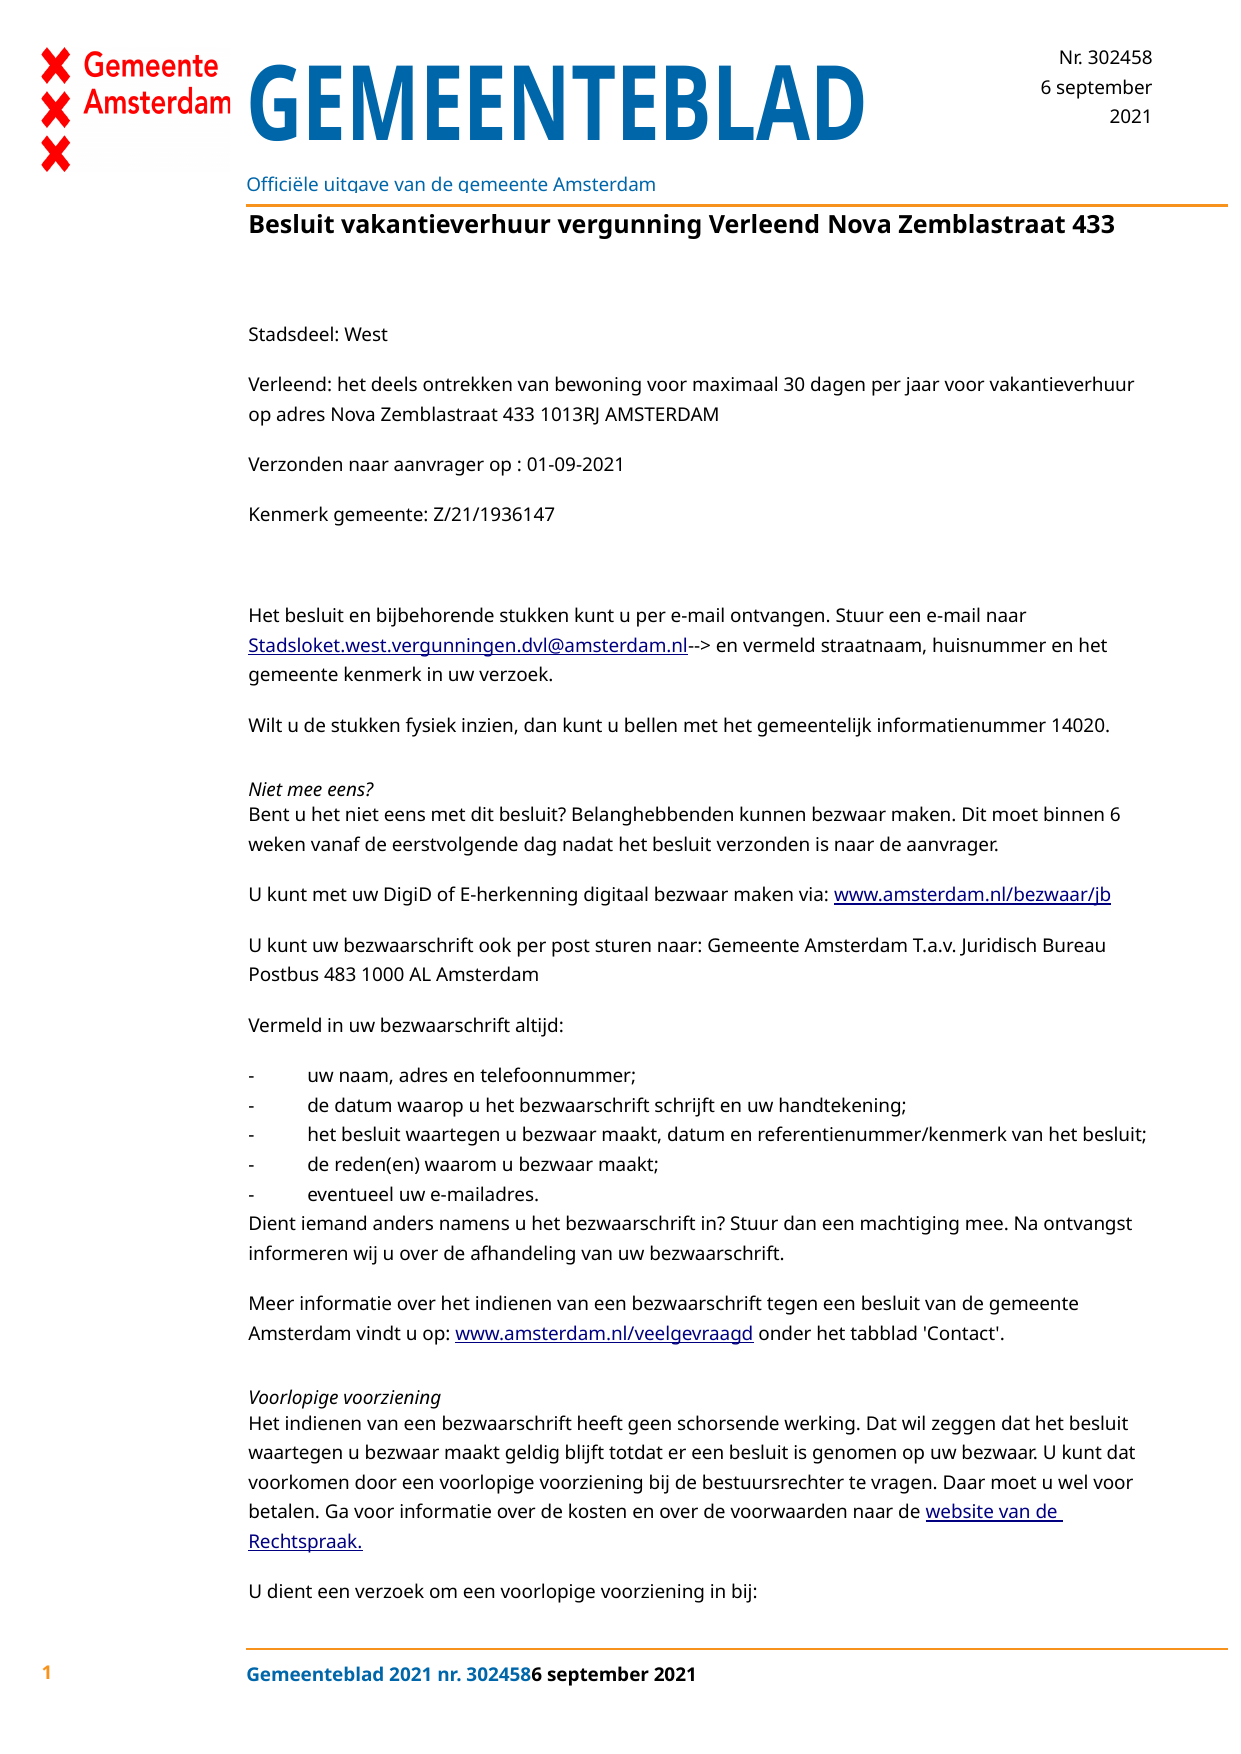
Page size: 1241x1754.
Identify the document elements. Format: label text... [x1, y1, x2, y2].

text Dient iemand anders namens u het bezwaarschrift in? Stuur dan een machtiging mee. Na ontvangst informeren wij u over de afhandeling van uw bezwaarschrift. [248, 1210, 1152, 1266]
text Besluit vakantieverhuur vergunning Verleend Nova Zemblastraat 433 [248, 207, 1152, 241]
list uw naam, adres en telefoonnummer; [248, 1062, 1152, 1088]
text U dient een verzoek om een voorlopige voorziening in bij: [248, 1578, 1152, 1604]
text Stadsdeel: West [248, 321, 1152, 346]
text Kenmerk gemeente: Z/21/1936147 [248, 502, 1152, 527]
text Verzonden naar aanvrager op : 01-09-2021 [248, 451, 1152, 477]
text Het besluit en bijbehorende stukken kunt u per e-mail ontvangen. Stuur een e-mail naar Stadsloket.west.vergunningen.dvl@amsterdam.nl--> en vermeld straatnaam, huisnummer en het gemeente kenmerk in uw verzoek. [248, 602, 1152, 687]
text Vermeld in uw bezwaarschrift altijd: [248, 1012, 1152, 1038]
text Niet mee eens? [248, 776, 1152, 802]
picture [41, 47, 231, 172]
text Het indienen van een bezwaarschrift heeft geen schorsende werking. Dat wil zeggen dat het besluit waartegen u bezwaar maakt geldig blijft totdat er een besluit is genomen op uw bezwaar. U kunt dat voorkomen door een voorlopige voorziening bij de bestuursrechter te vragen. Daar moet u wel voor betalen. Ga voor informatie over de kosten en over de voorwaarden naar de website van de Rechtspraak. [248, 1410, 1152, 1554]
text Voorlopige voorziening [248, 1384, 1152, 1410]
text Wilt u de stukken fysiek inzien, dan kunt u bellen met het gemeentelijk informatienummer 14020. [248, 712, 1152, 738]
list de datum waarop u het bezwaarschrift schrijft en uw handtekening; [248, 1092, 1152, 1118]
list eventueel uw e-mailadres. [248, 1181, 1152, 1207]
list het besluit waartegen u bezwaar maakt, datum en referentienummer/kenmerk van het besluit; [248, 1122, 1152, 1147]
text Bent u het niet eens met dit besluit? Belanghebbenden kunnen bezwaar maken. Dit moet binnen 6 weken vanaf de eerstvolgende dag nadat het besluit verzonden is naar de aanvrager. [248, 802, 1152, 857]
text Meer informatie over het indienen van een bezwaarschrift tegen een besluit van de gemeente Amsterdam vindt u op: www.amsterdam.nl/veelgevraagd onder het tabblad 'Contact'. [248, 1290, 1152, 1346]
list de reden(en) waarom u bezwaar maakt; [248, 1151, 1152, 1177]
text U kunt met uw DigiD of E-herkenning digitaal bezwaar maken via: www.amsterdam.nl/bezwaar/jb [248, 882, 1152, 907]
text Verleend: het deels ontrekken van bewoning voor maximaal 30 dagen per jaar voor vakantieverhuur op adres Nova Zemblastraat 433 1013RJ AMSTERDAM [248, 371, 1152, 426]
text U kunt uw bezwaarschrift ook per post sturen naar: Gemeente Amsterdam T.a.v. Juridisch Bureau Postbus 483 1000 AL Amsterdam [248, 932, 1152, 987]
